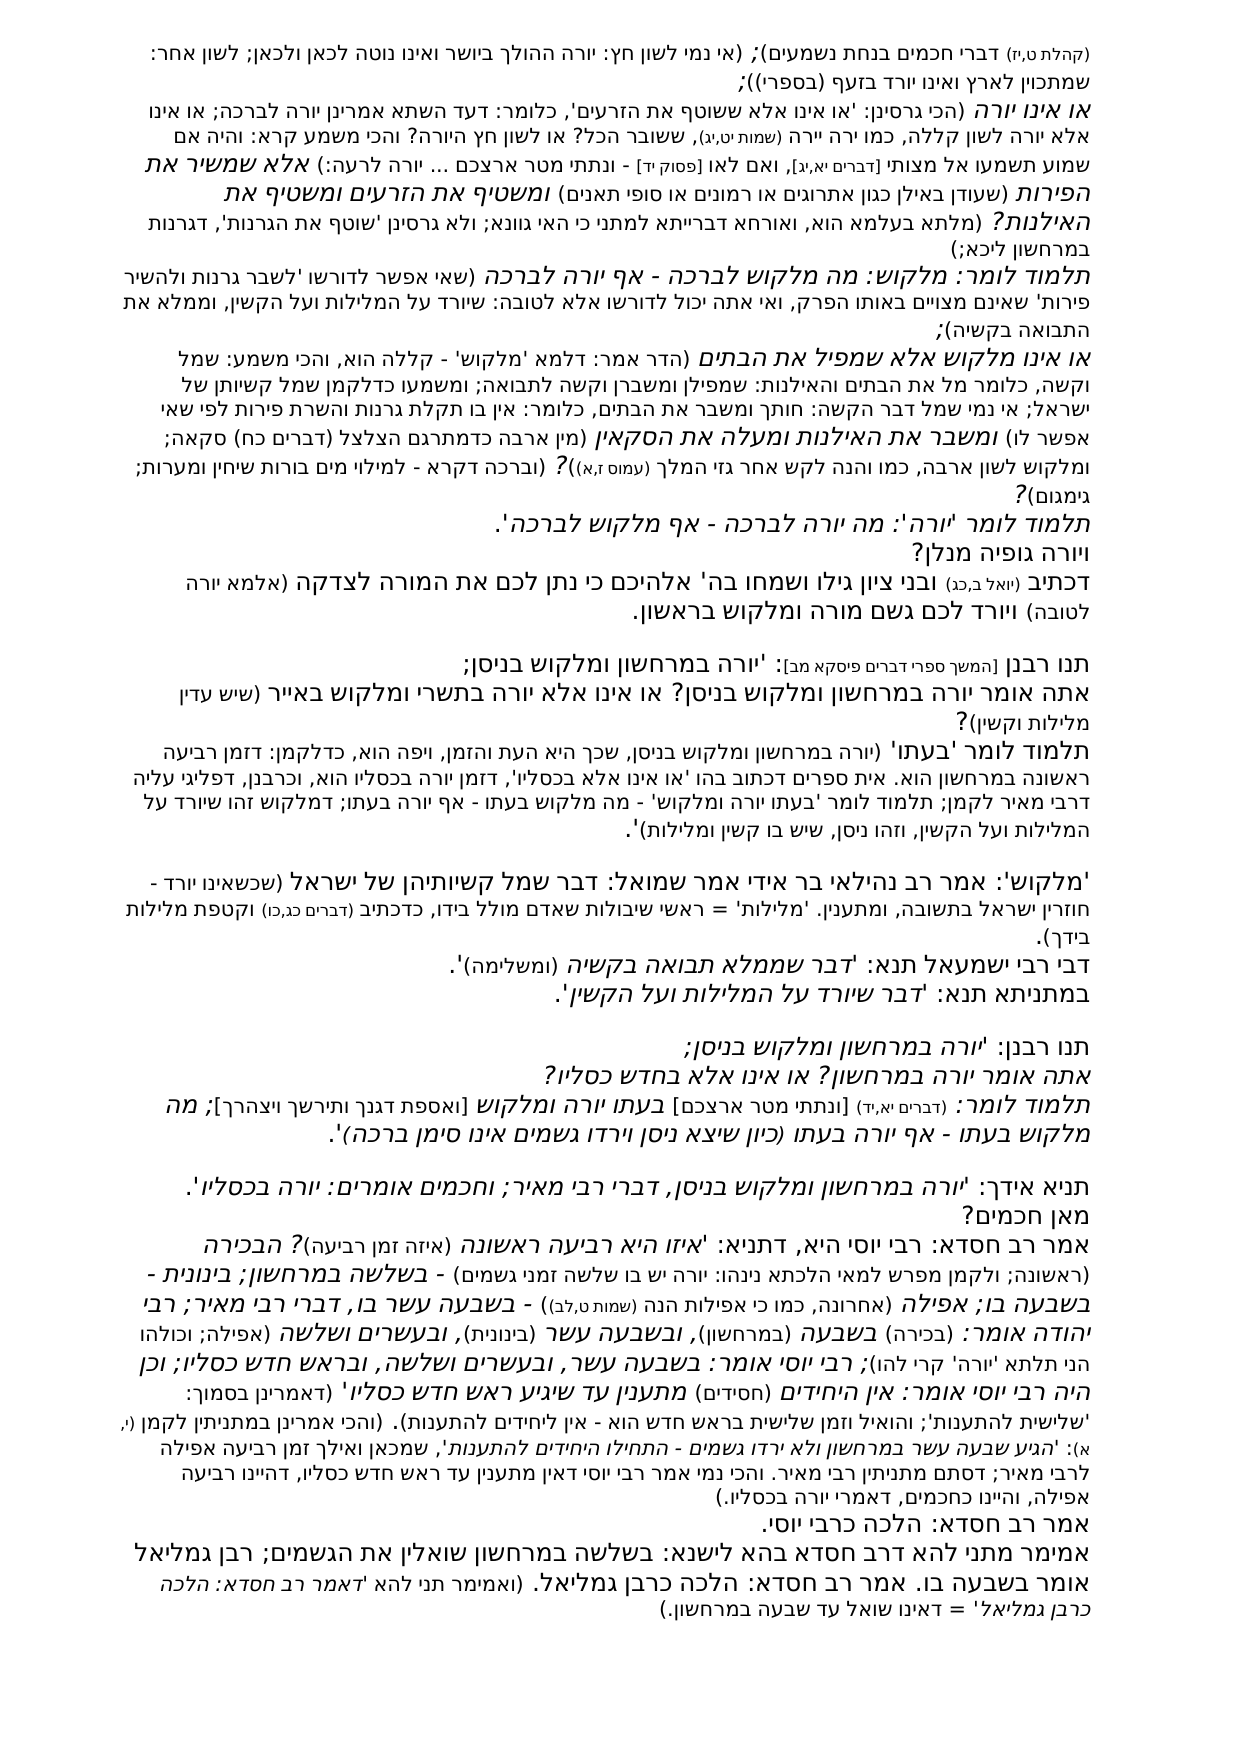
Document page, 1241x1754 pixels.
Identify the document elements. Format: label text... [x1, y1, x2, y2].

text תלמוד לומר 'יורה': מה יורה לברכה - אף מלקוש לברכה'. [120, 509, 1090, 538]
text במתניתא תנא: 'דבר שיורד על המלילות ועל הקשין'. [120, 979, 1090, 1008]
text דבי רבי ישמעאל תנא: 'דבר שממלא תבואה בקשיה (ומשלימה)'. [120, 950, 1090, 979]
text אמר רב חסדא: רבי יוסי היא, דתניא: 'איזו היא רביעה ראשונה (איזה זמן רביעה)? הבכירה (ראשונה; ולקמן מפרש למאי הלכתא נינהו: יורה יש בו שלשה זמני גשמים) - בשלשה במרחשון; בינונית - בשבעה בו; אפילה (אחרונה, כמו כי אפילות הנה (שמות ט,לב)) - בשבעה עשר בו, דברי רבי מאיר; רבי יהודה אומר: (בכירה) בשבעה (במרחשון), ובשבעה עשר (בינונית), ובעשרים ושלשה (אפילה; וכולהו הני תלתא 'יורה' קרי להו); רבי יוסי אומר: בשבעה עשר, ובעשרים ושלשה, ובראש חדש כסליו; וכן היה רבי יוסי אומר: אין היחידים (חסידים) מתענין עד שיגיע ראש חדש כסליו' (דאמרינן בסמוך: 'שלישית להתענות'; והואיל וזמן שלישית בראש חדש הוא - אין ליחידים להתענות). (והכי אמרינן במתניתין לקמן (י,א): 'הגיע שבעה עשר במרחשון ולא ירדו גשמים - התחילו היחידים להתענות', שמכאן ואילך זמן רביעה אפילה לרבי מאיר; דסתם מתניתין רבי מאיר. והכי נמי אמר רבי יוסי דאין מתענין עד ראש חדש כסליו, דהיינו רביעה אפילה, והיינו כחכמים, דאמרי יורה בכסליו.) [120, 1230, 1090, 1509]
text 'מלקוש': אמר רב נהילאי בר אידי אמר שמואל: דבר שמל קשיותיהן של ישראל (שכשאינו יורד - חוזרין ישראל בתשובה, ומתענין. 'מלילות' = ראשי שיבולות שאדם מולל בידו, כדכתיב (דברים כג,כו) וקטפת מלילות בידך). [120, 868, 1090, 950]
text תניא אידך: 'יורה במרחשון ומלקוש בניסן, דברי רבי מאיר; וחכמים אומרים: יורה בכסליו'. [120, 1172, 1090, 1201]
text תנו רבנן: 'יורה במרחשון ומלקוש בניסן; [120, 1032, 1090, 1061]
text אתה אומר יורה במרחשון ומלקוש בניסן? או אינו אלא יורה בתשרי ומלקוש באייר (שיש עדין מלילות וקשין)? [120, 678, 1090, 736]
text תלמוד לומר: (דברים יא,יד) [ונתתי מטר ארצכם] בעתו יורה ומלקוש [ואספת דגנך ותירשך ויצהרך]; מה מלקוש בעתו - אף יורה בעתו (כיון שיצא ניסן וירדו גשמים אינו סימן ברכה)'. [120, 1090, 1090, 1148]
text תלמוד לומר: מלקוש: מה מלקוש לברכה - אף יורה לברכה (שאי אפשר לדורשו 'לשבר גרנות ולהשיר פירות' שאינם מצויים באותו הפרק, ואי אתה יכול לדורשו אלא לטובה: שיורד על המלילות ועל הקשין, וממלא את התבואה בקשיה); [120, 261, 1090, 344]
text תנו רבנן [המשך ספרי דברים פיסקא מב]: 'יורה במרחשון ומלקוש בניסן; [120, 649, 1090, 678]
text אתה אומר יורה במרחשון? או אינו אלא בחדש כסליו? [120, 1061, 1090, 1090]
text (קהלת ט,יז) דברי חכמים בנחת נשמעים); (אי נמי לשון חץ: יורה ההולך ביושר ואינו נוטה לכאן ולכאן; לשון אחר: שמתכוין לארץ ואינו יורד בזעף (בספרי)); [120, 37, 1090, 95]
text אמר רב חסדא: הלכה כרבי יוסי. [120, 1509, 1090, 1538]
text מאן חכמים? [120, 1201, 1090, 1230]
text תלמוד לומר 'בעתו' (יורה במרחשון ומלקוש בניסן, שכך היא העת והזמן, ויפה הוא, כדלקמן: דזמן רביעה ראשונה במרחשון הוא. אית ספרים דכתוב בהו 'או אינו אלא בכסליו', דזמן יורה בכסליו הוא, וכרבנן, דפליגי עליה דרבי מאיר לקמן; תלמוד לומר 'בעתו יורה ומלקוש' - מה מלקוש בעתו - אף יורה בעתו; דמלקוש זהו שיורד על המלילות ועל הקשין, וזהו ניסן, שיש בו קשין ומלילות)'. [120, 736, 1090, 843]
text או אינו מלקוש אלא שמפיל את הבתים (הדר אמר: דלמא 'מלקוש' - קללה הוא, והכי משמע: שמל וקשה, כלומר מל את הבתים והאילנות: שמפילן ומשברן וקשה לתבואה; ומשמעו כדלקמן שמל קשיותן של ישראל; אי נמי שמל דבר הקשה: חותך ומשבר את הבתים, כלומר: אין בו תקלת גרנות והשרת פירות לפי שאי אפשר לו) ומשבר את האילנות ומעלה את הסקאין (מין ארבה כדמתרגם הצלצל (דברים כח) סקאה; ומלקוש לשון ארבה, כמו והנה לקש אחר גזי המלך (עמוס ז,א))? (וברכה דקרא - למילוי מים בורות שיחין ומערות; גימגום)? [120, 344, 1090, 509]
text דכתיב (יואל ב,כג) ובני ציון גילו ושמחו בה' אלהיכם כי נתן לכם את המורה לצדקה (אלמא יורה לטובה) ויורד לכם גשם מורה ומלקוש בראשון. [120, 567, 1090, 626]
text ויורה גופיה מנלן? [120, 538, 1090, 567]
text אמימר מתני להא דרב חסדא בהא לישנא: בשלשה במרחשון שואלין את הגשמים; רבן גמליאל אומר בשבעה בו. אמר רב חסדא: הלכה כרבן גמליאל. (ואמימר תני להא 'דאמר רב חסדא: הלכה כרבן גמליאל' = דאינו שואל עד שבעה במרחשון.) [120, 1538, 1090, 1621]
text או אינו יורה (הכי גרסינן: 'או אינו אלא ששוטף את הזרעים', כלומר: דעד השתא אמרינן יורה לברכה; או אינו אלא יורה לשון קללה, כמו ירה יירה (שמות יט,יג), ששובר הכל? או לשון חץ היורה? והכי משמע קרא: והיה אם שמוע תשמעו אל מצותי [דברים יא,יג], ואם לאו [פסוק יד] - ונתתי מטר ארצכם ... יורה לרעה:) אלא שמשיר את הפירות (שעודן באילן כגון אתרוגים או רמונים או סופי תאנים) ומשטיף את הזרעים ומשטיף את האילנות? (מלתא בעלמא הוא, ואורחא דברייתא למתני כי האי גוונא; ולא גרסינן 'שוטף את הגרנות', דגרנות במרחשון ליכא;) [120, 95, 1090, 261]
